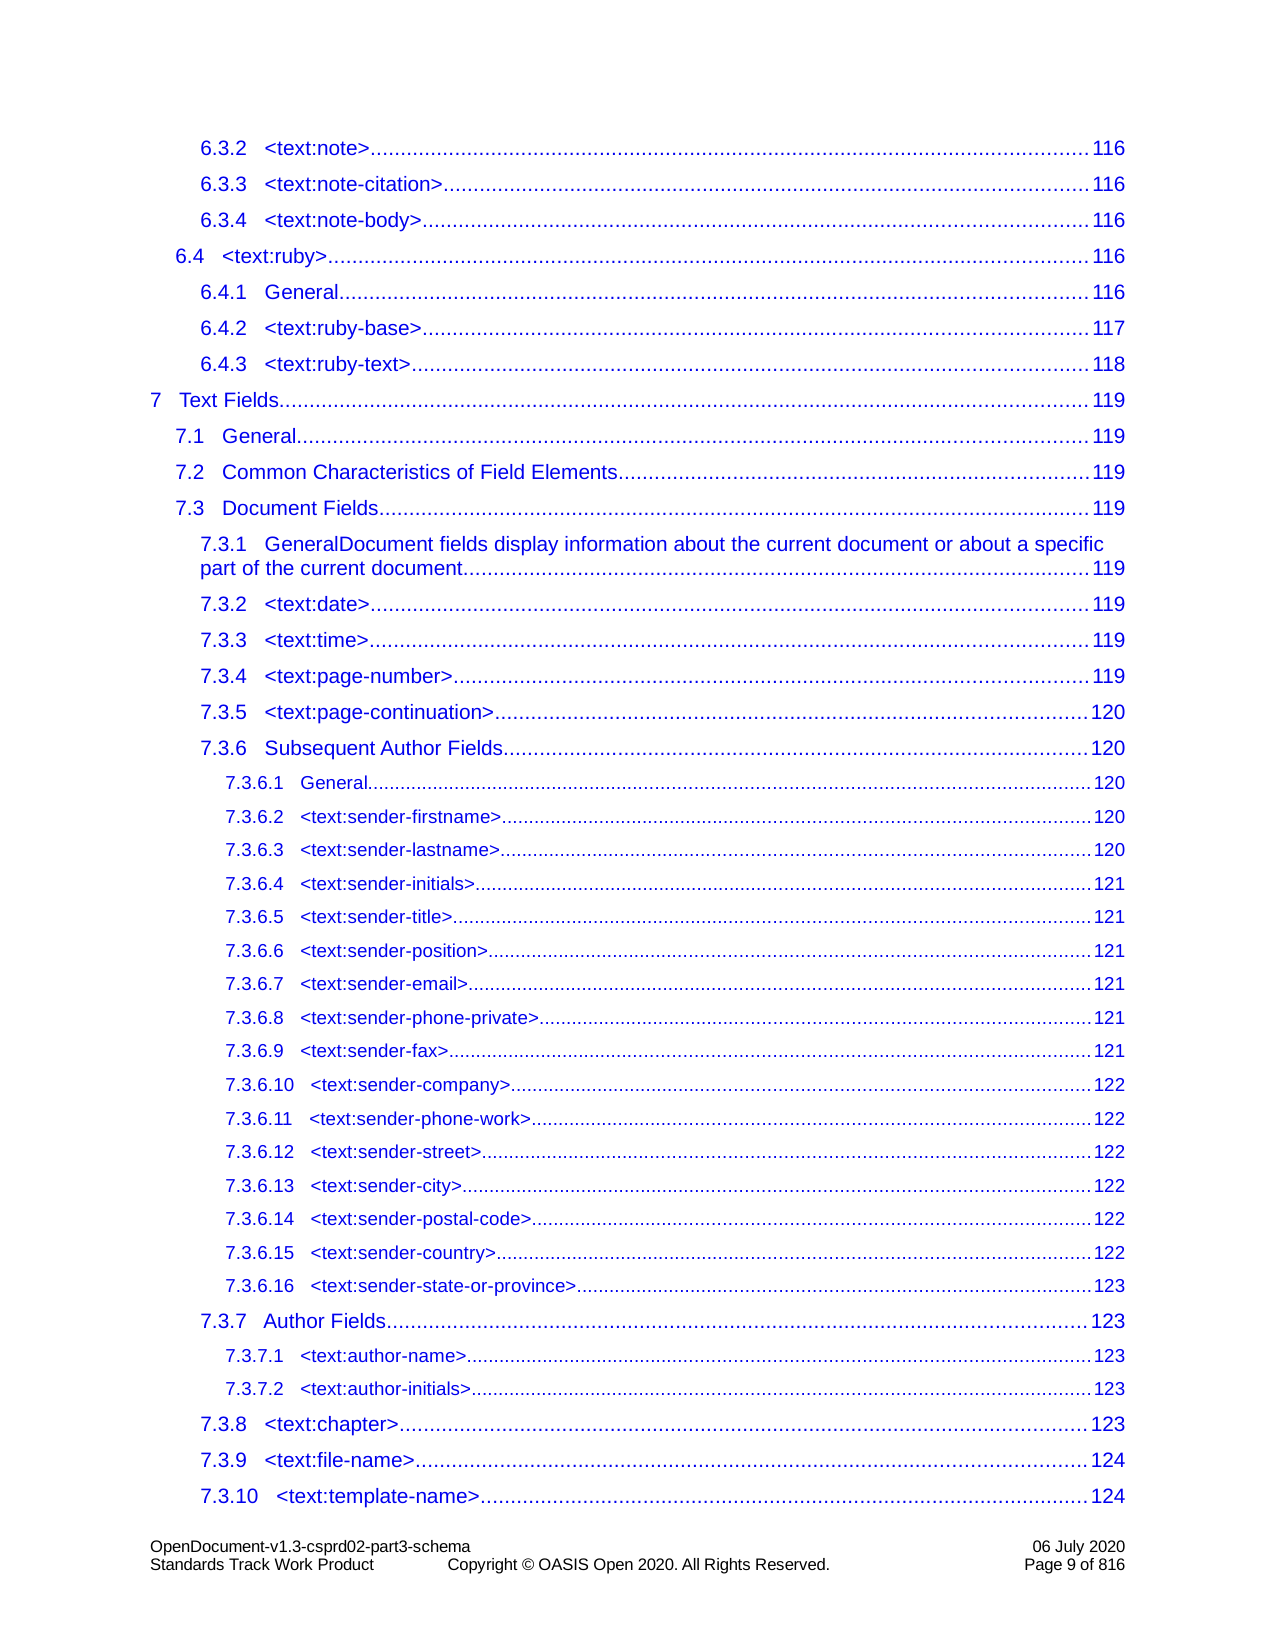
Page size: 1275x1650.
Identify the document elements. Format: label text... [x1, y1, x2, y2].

text 7.3.5 <text:page-continuation> 120 [200, 701, 1125, 724]
text 7.3.6.4 <text:sender-initials> 121 [225, 873, 1125, 894]
text 7.3.6.5 <text:sender-title> 121 [225, 907, 1125, 928]
text 7.3.6.10 <text:sender-company> 122 [225, 1074, 1125, 1096]
text 7.3.7 Author Fields 123 [200, 1309, 1125, 1333]
text 7.3.6.12 <text:sender-street> 122 [225, 1142, 1125, 1163]
text 7.3.6.1 General 120 [225, 773, 1125, 794]
text 7.3.6.11 <text:sender-phone-work> 122 [225, 1108, 1125, 1129]
text 7.3.6 Subsequent Author Fields 120 [200, 737, 1125, 760]
text 7.3.6.14 <text:sender-postal-code> 122 [225, 1209, 1125, 1230]
text 7.2 Common Characteristics of Field Elements 119 [175, 461, 1125, 484]
text 7.3.2 <text:date> 119 [200, 592, 1125, 616]
text 7.3.6.9 <text:sender-fax> 121 [225, 1041, 1125, 1062]
text 6.4.2 <text:ruby-base> 117 [200, 317, 1125, 340]
text 6.3.2 <text:note> 116 [200, 136, 1125, 160]
text 7.3.6.3 <text:sender-lastname> 120 [225, 840, 1125, 861]
text 7.3.6.6 <text:sender-position> 121 [225, 940, 1125, 961]
text 7 Text Fields 119 [150, 389, 1125, 412]
text 6.3.4 <text:note-body> 116 [200, 208, 1125, 232]
text 7.3.9 <text:file-name> 124 [200, 1448, 1125, 1472]
text 7.3.3 <text:time> 119 [200, 628, 1125, 652]
text 6.4.3 <text:ruby-text> 118 [200, 353, 1125, 376]
text 6.3.3 <text:note-citation> 116 [200, 172, 1125, 196]
text 7.3.6.7 <text:sender-email> 121 [225, 974, 1125, 995]
text 7.3.7.1 <text:author-name> 123 [225, 1345, 1125, 1366]
text 7.3.6.13 <text:sender-city> 122 [225, 1175, 1125, 1196]
text 7.3.1 GeneralDocument fields display information about the current document or about a specific part of the current document. 119 [200, 533, 1125, 580]
text 7.3 Document Fields 119 [175, 497, 1125, 520]
text 7.3.6.8 <text:sender-phone-private> 121 [225, 1007, 1125, 1028]
text 7.3.6.16 <text:sender-state-or-province> 123 [225, 1276, 1125, 1297]
text 7.3.10 <text:template-name> 124 [200, 1484, 1125, 1508]
text 7.3.6.15 <text:sender-country> 122 [225, 1242, 1125, 1263]
text 7.3.7.2 <text:author-initials> 123 [225, 1379, 1125, 1400]
text 7.1 General 119 [175, 425, 1125, 448]
text 7.3.4 <text:page-number> 119 [200, 664, 1125, 688]
text 7.3.8 <text:chapter> 123 [200, 1412, 1125, 1436]
text 7.3.6.2 <text:sender-firstname> 120 [225, 806, 1125, 827]
text 6.4.1 General 116 [200, 281, 1125, 304]
text 6.4 <text:ruby> 116 [175, 244, 1125, 268]
